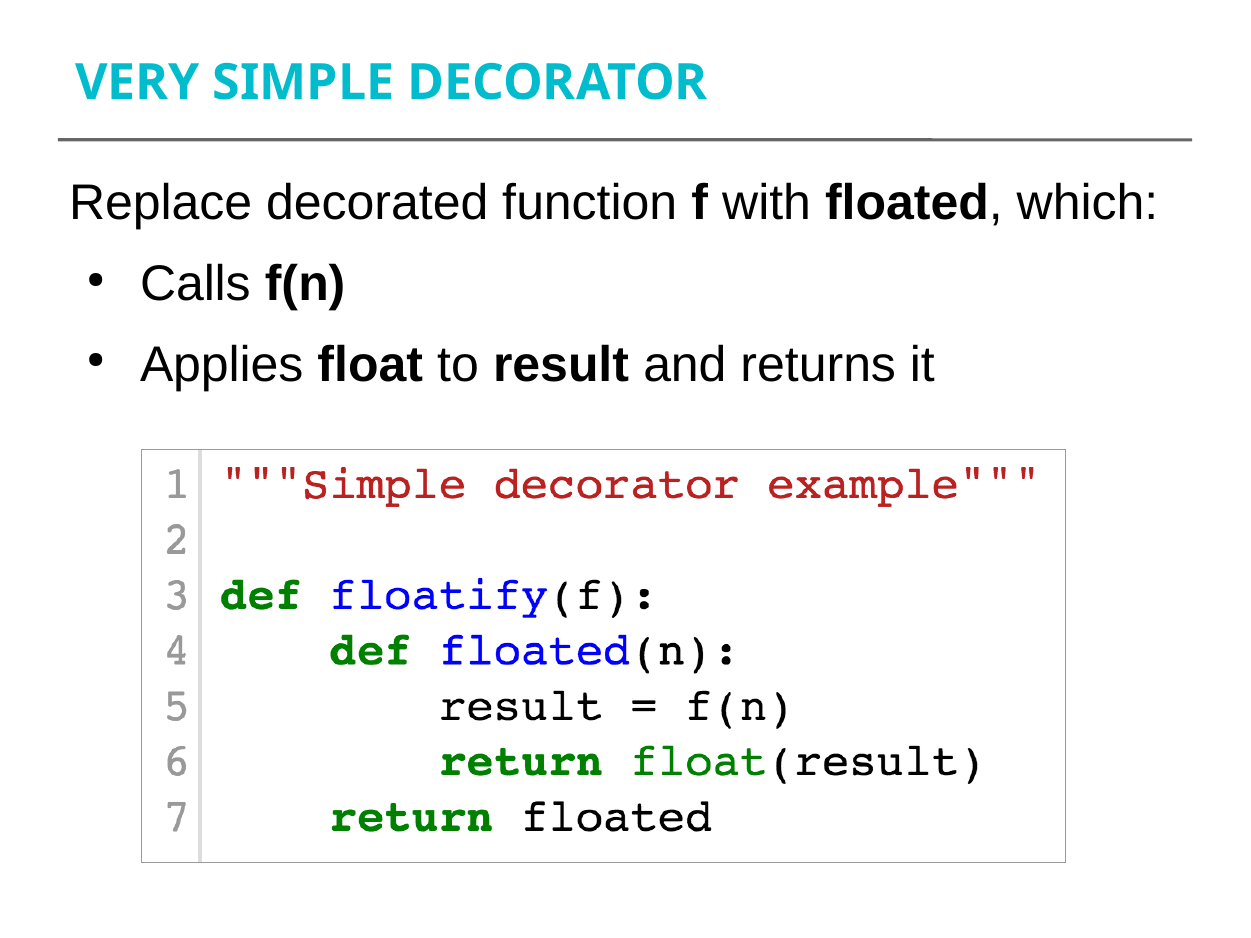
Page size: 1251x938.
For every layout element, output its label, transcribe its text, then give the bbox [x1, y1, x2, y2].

title VERY SIMPLE DECORATOR [62, 37, 1188, 122]
picture [141, 449, 1066, 863]
list Replace decorated function f with floated, which: Calls f(n) Applies float to result and returns it [56, 157, 1217, 621]
